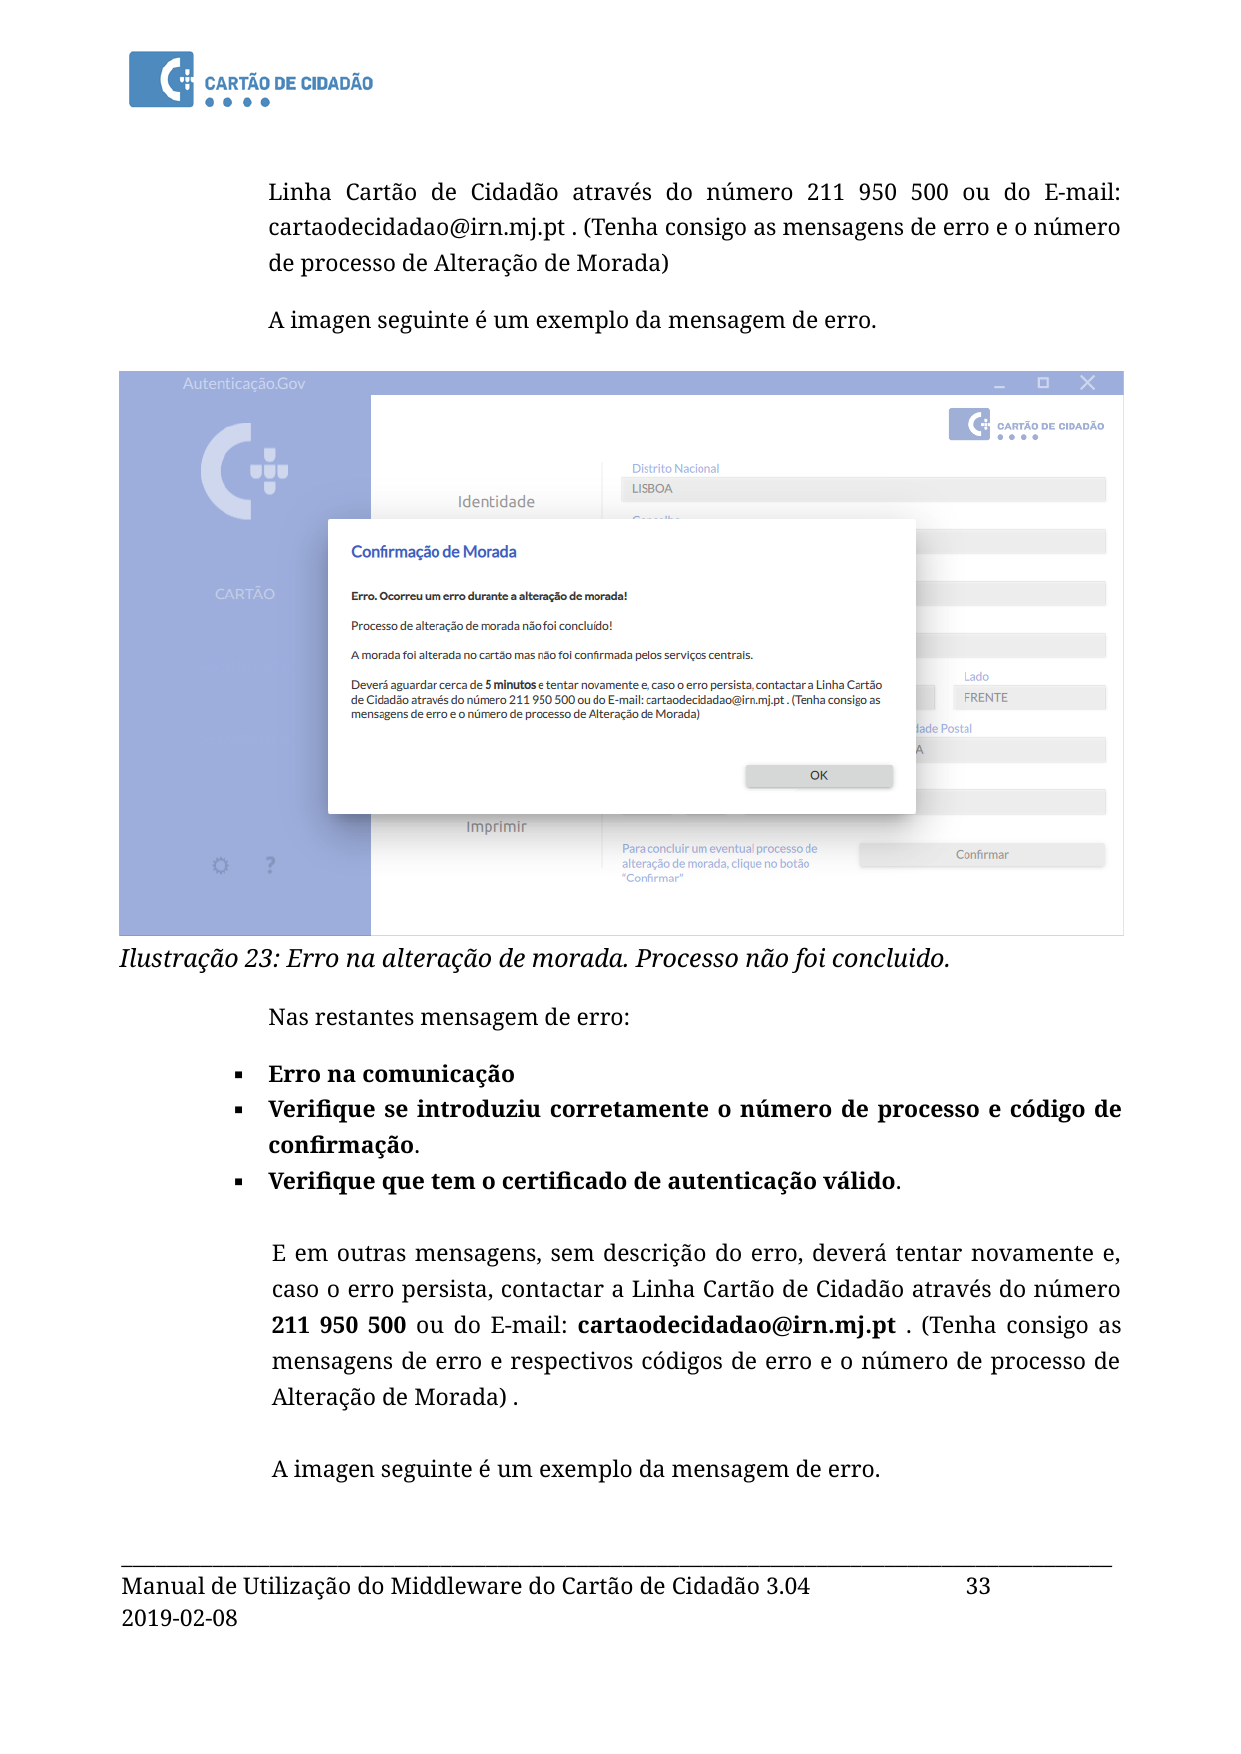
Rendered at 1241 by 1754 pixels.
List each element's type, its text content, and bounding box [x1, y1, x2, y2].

picture [119, 371, 1124, 936]
list Erro na comunicação [231, 1057, 1122, 1089]
list Verifique se introduziu corretamente o número de processo e código de confirmação. [231, 1093, 1122, 1161]
text E em outras mensagens, sem descrição do erro, deverá tentar novamente e, caso o erro persista, contactar a Linha Cartão de Cidadão através do número 211 950 500 ou do E-mail: cartaodecidadao@irn.mj.pt . (Tenha consigo as mensagens de erro e respectivos códigos de erro e o número de processo de Alteração de Morada) . [272, 1237, 1122, 1412]
picture [127, 45, 420, 115]
list Verifique que tem o certificado de autenticação válido. [231, 1165, 1122, 1197]
list Ilustração 23: Erro na alteração de morada. Processo não foi concluido. [119, 936, 1124, 975]
list A imagen seguinte é um exemplo da mensagem de erro. [272, 1453, 1122, 1484]
list Nas restantes mensagem de erro: [231, 975, 1122, 1032]
list A imagen seguinte é um exemplo da mensagem de erro. [231, 304, 1122, 335]
list [231, 361, 1122, 371]
list Linha Cartão de Cidadão através do número 211 950 500 ou do E-mail: cartaodecidadao@irn.mj.pt . (Tenha consigo as mensagens de erro e o número de processo de Alteração de Morada) [231, 175, 1122, 278]
